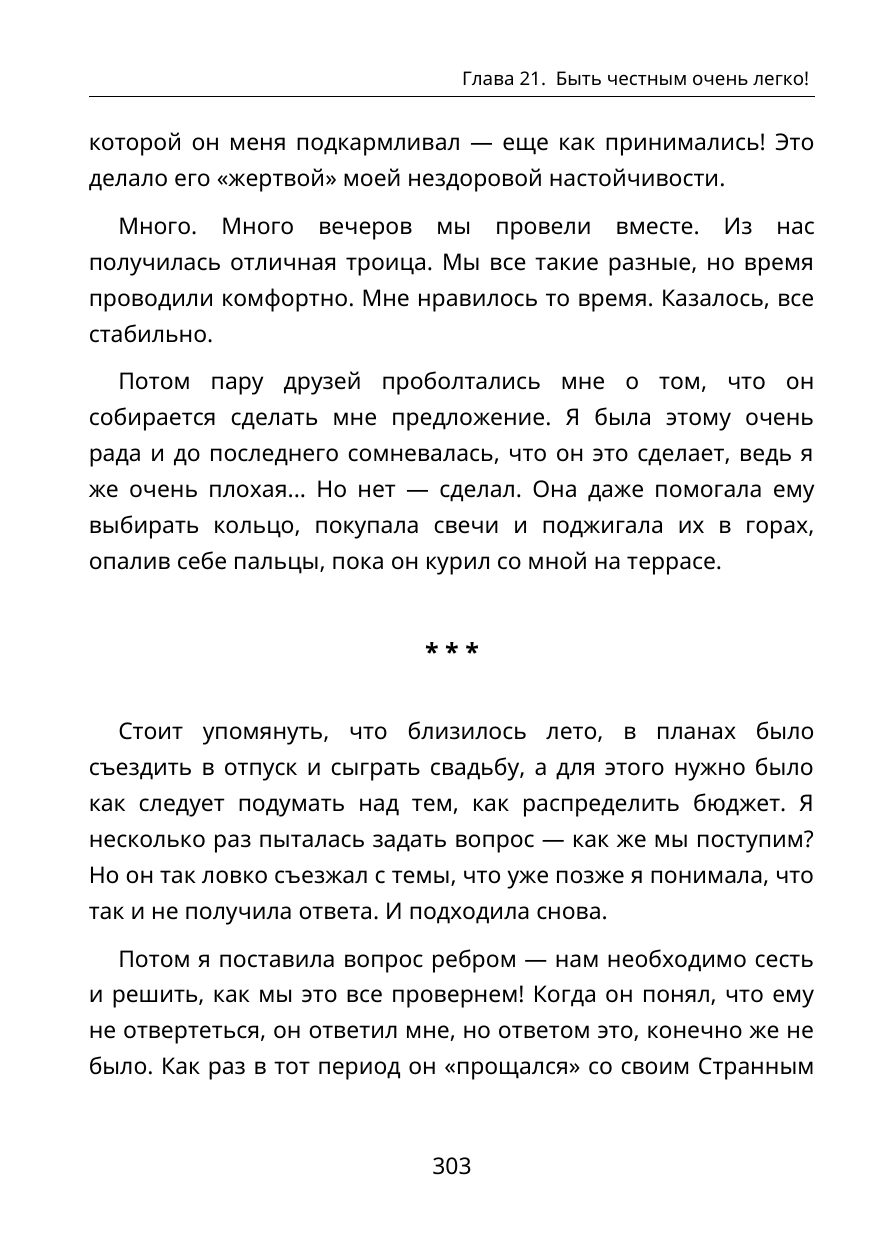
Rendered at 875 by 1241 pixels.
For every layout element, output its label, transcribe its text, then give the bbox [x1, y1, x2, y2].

text Стоит упомянуть, что близилось лето, в планах было съездить в отпуск и сыграть свадьбу, а для этого нужно было как следует подумать над тем, как распределить бюджет. Я несколько раз пыталась задать вопрос — как же мы поступим? Но он так ловко съезжал с темы, что уже позже я понимала, что так и не получила ответа. И подходила снова. [88, 715, 815, 926]
text Много. Много вечеров мы провели вместе. Из нас получилась отличная троица. Мы все такие разные, но время проводили комфортно. Мне нравилось то время. Казалось, все стабильно. [88, 210, 815, 349]
subtitle * * * [88, 634, 815, 668]
text которой он меня подкармливал — еще как принимались! Это делало его «жертвой» моей нездоровой настойчивости. [88, 126, 815, 193]
text Потом пару друзей проболтались мне о том, что он собирается сделать мне предложение. Я была этому очень рада и до последнего сомневалась, что он это сделает, ведь я же очень плохая... Но нет — сделал. Она даже помогала ему выбирать кольцо, покупала свечи и поджигала их в горах, опалив себе пальцы, пока он курил со мной на террасе. [88, 365, 815, 576]
text Потом я поставила вопрос ребром — нам необходимо сесть и решить, как мы это все провернем! Когда он понял, что ему не отвертеться, он ответил мне, но ответом это, конечно же не было. Как раз в тот период он «прощался» со своим Странным [88, 942, 815, 1082]
